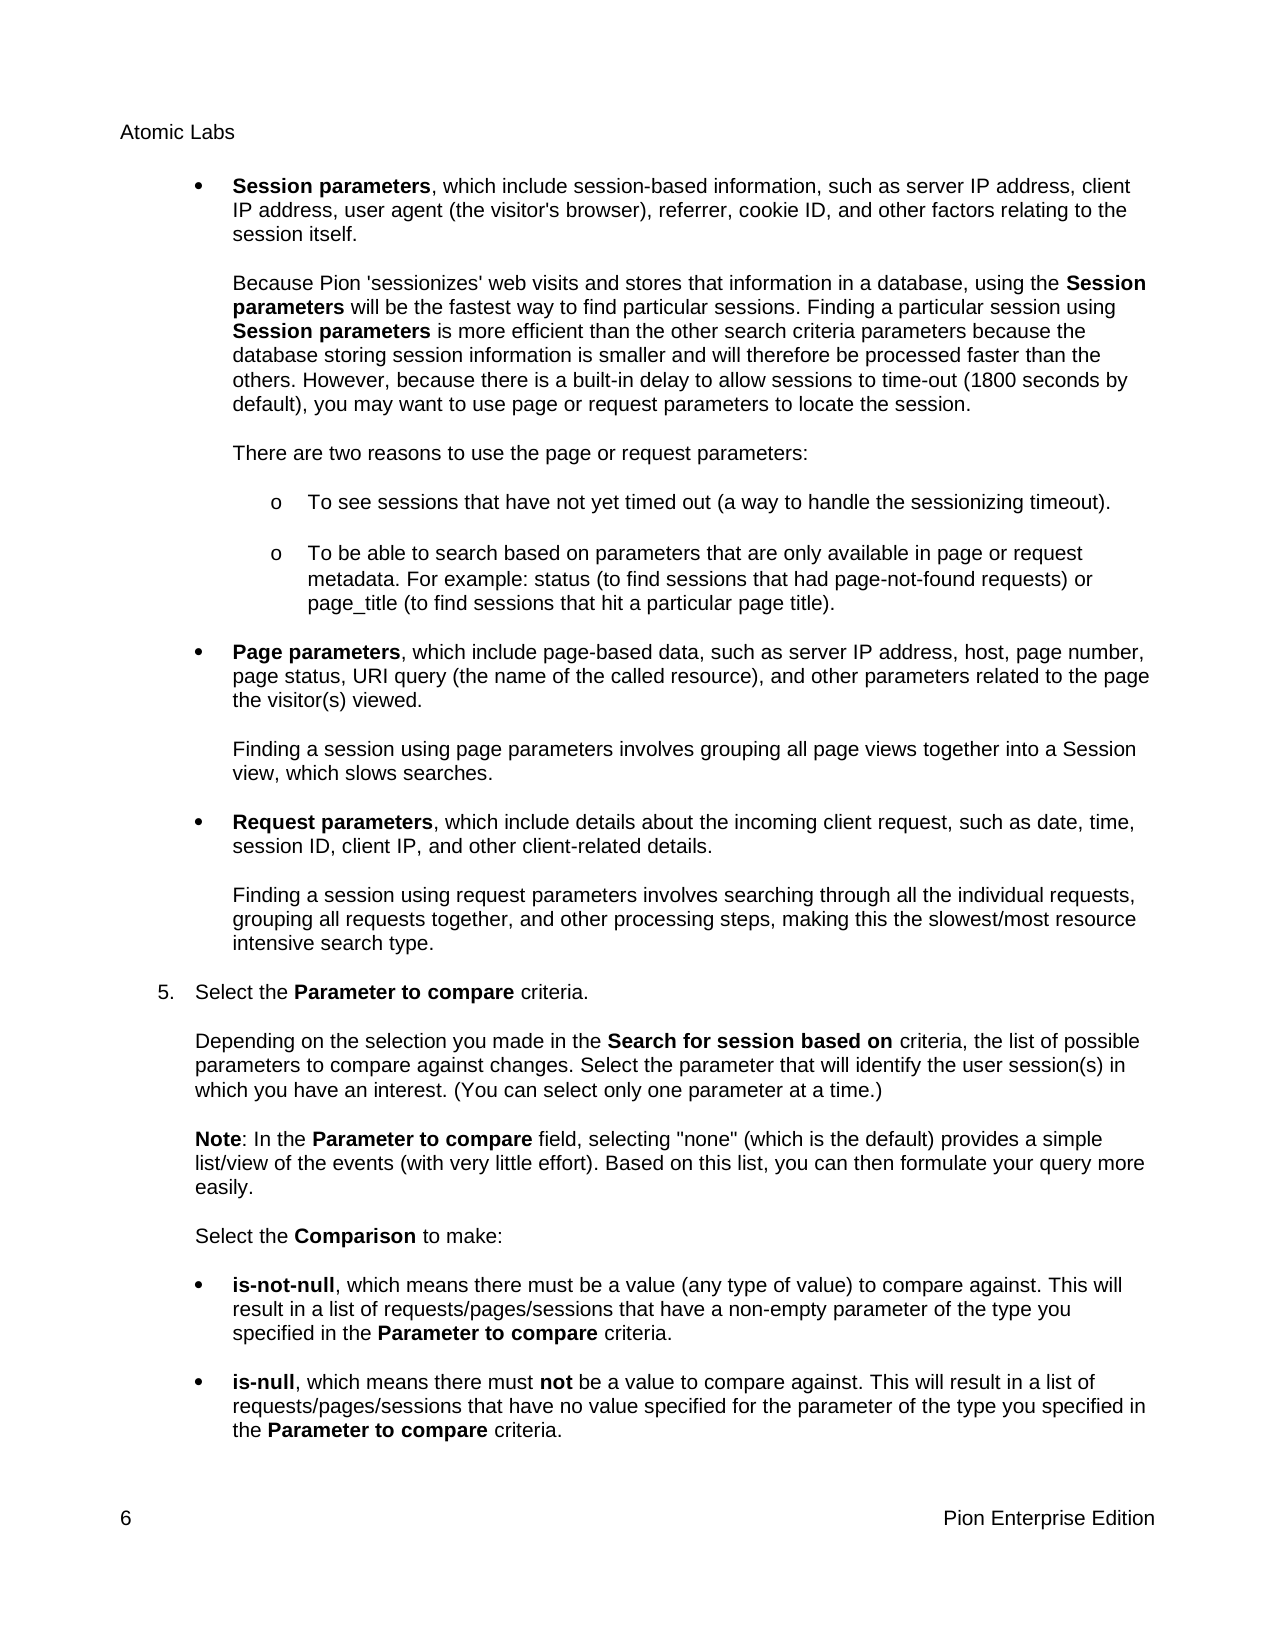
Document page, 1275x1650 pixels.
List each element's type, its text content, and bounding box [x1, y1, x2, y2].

text Finding a session using request parameters involves searching through all the individual requests, grouping all requests together, and other processing steps, making this the slowest/most resource intensive search type. [232, 883, 1155, 955]
list Select the Parameter to compare criteria. [157, 980, 1155, 1004]
list Page parameters, which include page-based data, such as server IP address, host, page number, page status, URI query (the name of the called resource), and other parameters related to the page the visitor(s) viewed. [195, 640, 1155, 712]
text Because Pion 'sessionizes' web visits and stores that information in a database, using the Session parameters will be the fastest way to find particular sessions. Finding a particular session using Session parameters is more efficient than the other search criteria parameters because the database storing session information is smaller and will therefore be processed faster than the others. However, because there is a built-in delay to allow sessions to time-out (1800 seconds by default), you may want to use page or request parameters to locate the session. [232, 271, 1155, 416]
list Request parameters, which include details about the incoming client request, such as date, time, session ID, client IP, and other client-related details. [195, 810, 1155, 858]
text Select the Comparison to make: [195, 1224, 1155, 1248]
list is-null, which means there must not be a value to compare against. This will result in a list of requests/pages/sessions that have no value specified for the parameter of the type you specified in the Parameter to compare criteria. [195, 1370, 1155, 1442]
text Depending on the selection you made in the Search for session based on criteria, the list of possible parameters to compare against changes. Select the parameter that will identify the user session(s) in which you have an interest. (You can select only one parameter at a time.) [195, 1029, 1155, 1102]
list Session parameters, which include session-based information, such as server IP address, client IP address, user agent (the visitor's browser), referrer, cookie ID, and other factors relating to the session itself. [195, 174, 1155, 246]
list To see sessions that have not yet timed out (a way to handle the sessionizing timeout). [270, 490, 1155, 516]
text Note: In the Parameter to compare field, selecting "none" (which is the default) provides a simple list/view of the events (with very little effort). Based on this list, you can then formulate your query more easily. [195, 1127, 1155, 1199]
list is-not-null, which means there must be a value (any type of value) to compare against. This will result in a list of requests/pages/sessions that have a non-empty parameter of the type you specified in the Parameter to compare criteria. [195, 1273, 1155, 1345]
list To be able to search based on parameters that are only available in page or request metadata. For example: status (to find sessions that had page-not-found requests) or page_title (to find sessions that hit a particular page title). [270, 541, 1155, 615]
text Finding a session using page parameters involves grouping all page views together into a Session view, which slows searches. [232, 737, 1155, 785]
text There are two reasons to use the page or request parameters: [232, 441, 1155, 465]
